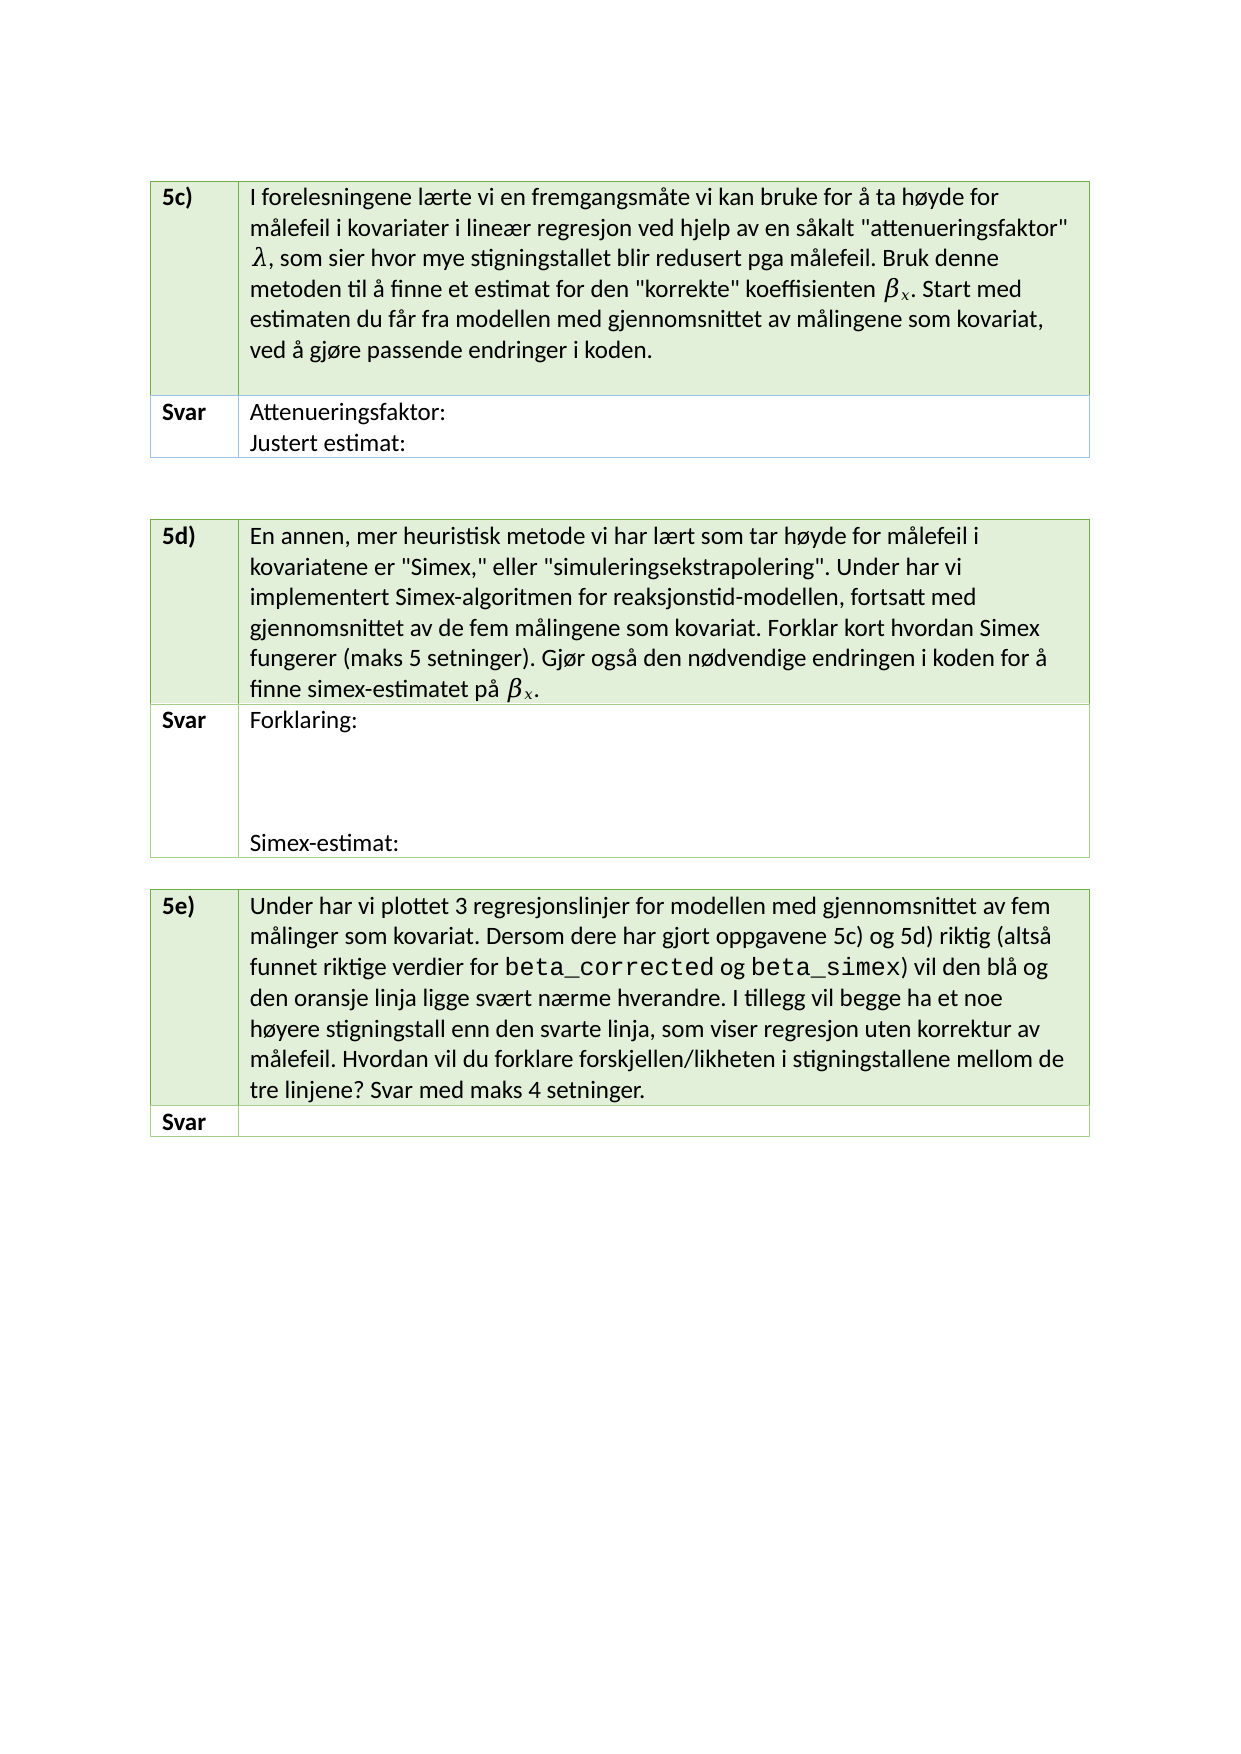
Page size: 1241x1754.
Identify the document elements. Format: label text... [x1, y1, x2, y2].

table_header I forelesningene lærte vi en fremgangsmåte vi kan bruke for å ta høyde for målefeil i kovariater i lineær regresjon ved hjelp av en såkalt "attenueringsfaktor" 𝜆, som sier hvor mye stigningstallet blir redusert pga målefeil. Bruk denne metoden til å finne et estimat for den "korrekte" koeffisienten 𝛽𝑥. Start med estimaten du får fra modellen med gjennomsnittet av målingene som kovariat, ved å gjøre passende endringer i koden. [239, 182, 1089, 395]
table_header En annen, mer heuristisk metode vi har lært som tar høyde for målefeil i kovariatene er "Simex," eller "simuleringsekstrapolering". Under har vi implementert Simex-algoritmen for reaksjonstid-modellen, fortsatt med gjennomsnittet av de fem målingene som kovariat. Forklar kort hvordan Simex fungerer (maks 5 setninger). Gjør også den nødvendige endringen i koden for å finne simex-estimatet på 𝛽𝑥. [239, 520, 1089, 703]
table_cell Svar [151, 705, 238, 857]
table_cell Svar [151, 1106, 238, 1136]
table_cell Attenueringsfaktor: Justert estimat: [239, 396, 1089, 457]
table_header 5e) [151, 890, 238, 1105]
table_cell Svar [151, 396, 238, 457]
table_header 5c) [151, 182, 238, 395]
table_cell [239, 1106, 1089, 1136]
table_header Under har vi plottet 3 regresjonslinjer for modellen med gjennomsnittet av fem målinger som kovariat. Dersom dere har gjort oppgavene 5c) og 5d) riktig (altså funnet riktige verdier for beta_corrected og beta_simex) vil den blå og den oransje linja ligge svært nærme hverandre. I tillegg vil begge ha et noe høyere stigningstall enn den svarte linja, som viser regresjon uten korrektur av målefeil. Hvordan vil du forklare forskjellen/likheten i stigningstallene mellom de tre linjene? Svar med maks 4 setninger. [239, 890, 1089, 1105]
table_header 5d) [151, 520, 238, 703]
table_cell Forklaring: Simex-estimat: [239, 705, 1089, 857]
